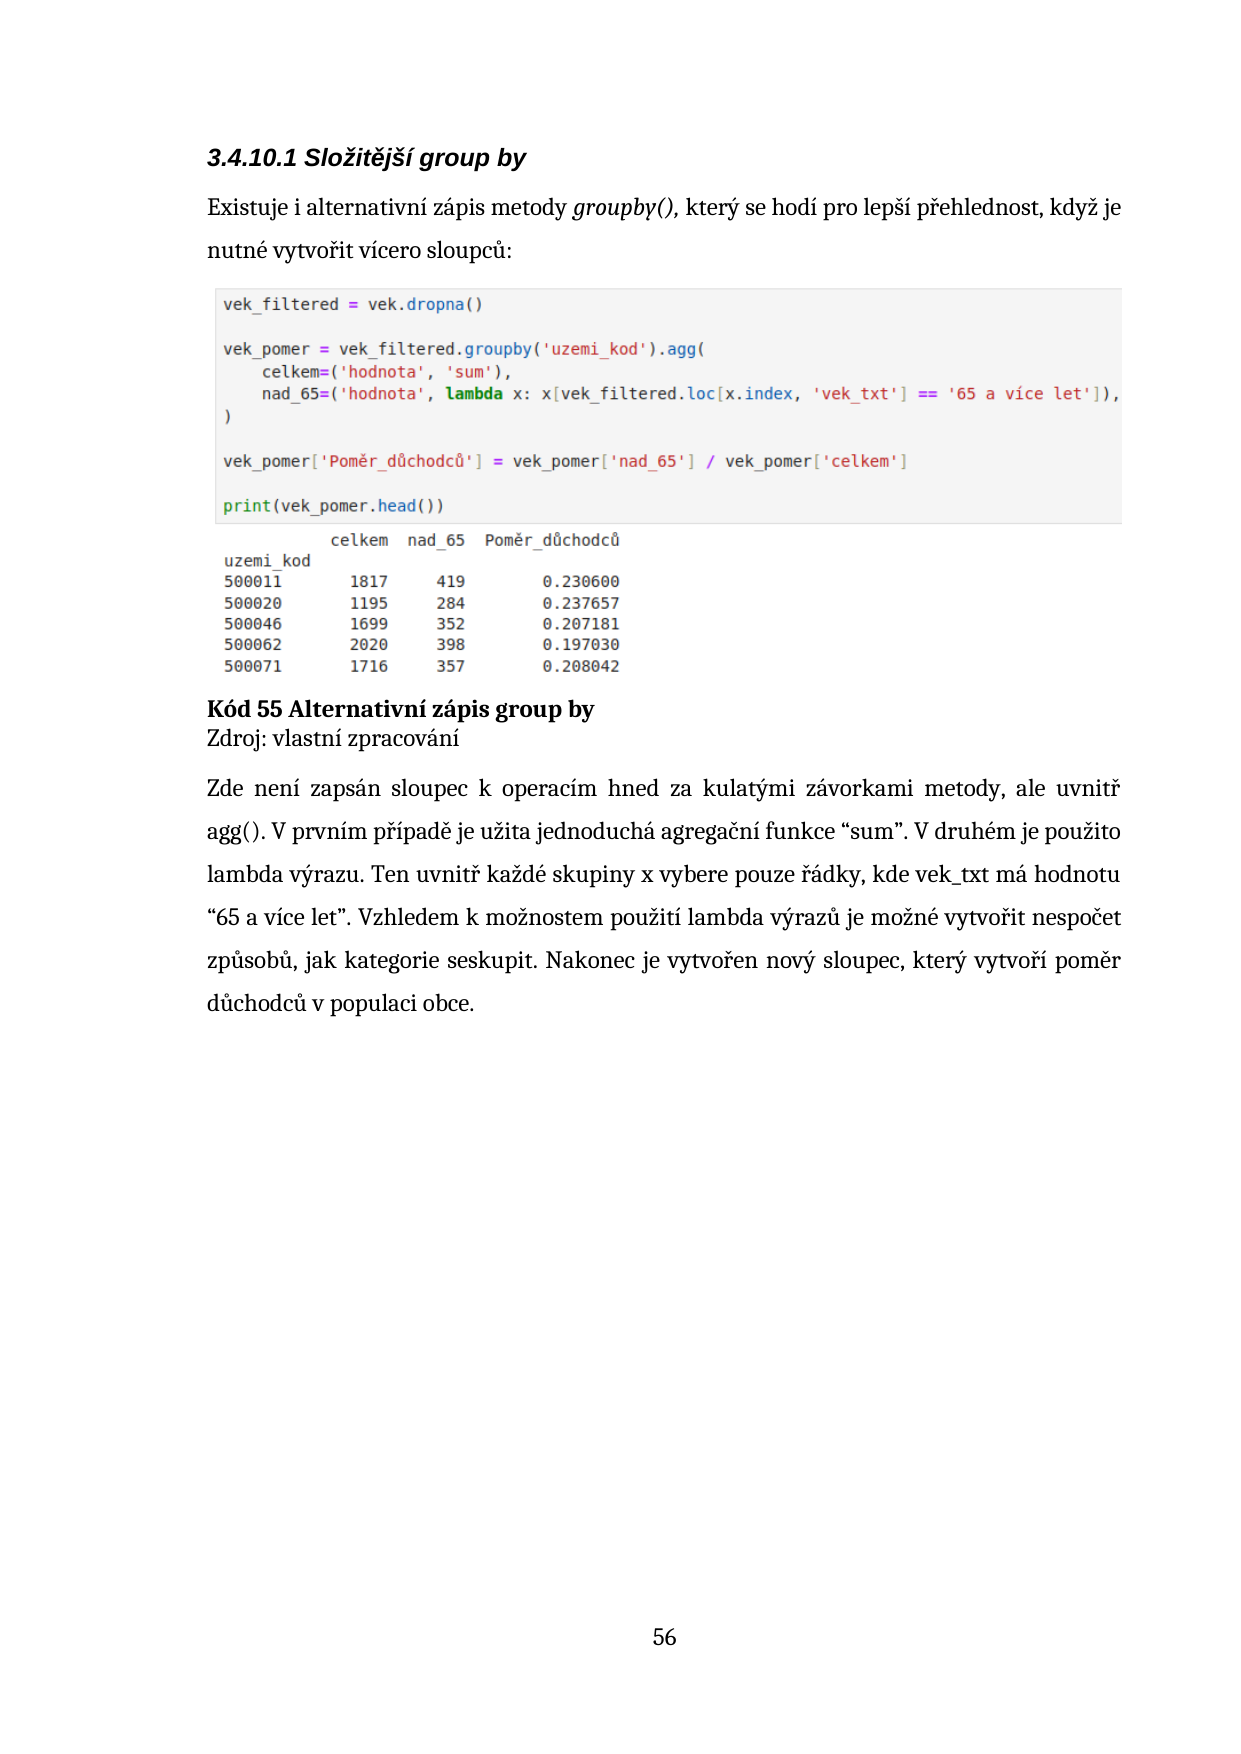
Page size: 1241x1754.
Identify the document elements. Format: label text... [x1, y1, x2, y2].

text Zdroj: vlastní zpracování [207, 724, 1122, 753]
picture [206, 278, 1122, 681]
subtitle 3.4.10.1 Složitější group by [207, 143, 1122, 172]
title Kód 55 Alternativní zápis group by [207, 695, 1122, 724]
text Existuje i alternativní zápis metody groupby(), který se hodí pro lepší přehlednost, když je nutné vytvořit vícero sloupců: [207, 193, 1122, 264]
text Zde není zapsán sloupec k operacím hned za kulatými závorkami metody, ale uvnitř agg(). V prvním případě je užita jednoduchá agregační funkce “sum”. V druhém je použito lambda výrazu. Ten uvnitř každé skupiny x vybere pouze řádky, kde vek_txt má hodnotu “65 a více let”. Vzhledem k možnostem použití lambda výrazů je možné vytvořit nespočet způsobů, jak kategorie seskupit. Nakonec je vytvořen nový sloupec, který vytvoří poměr důchodců v populaci obce. [207, 774, 1122, 1018]
